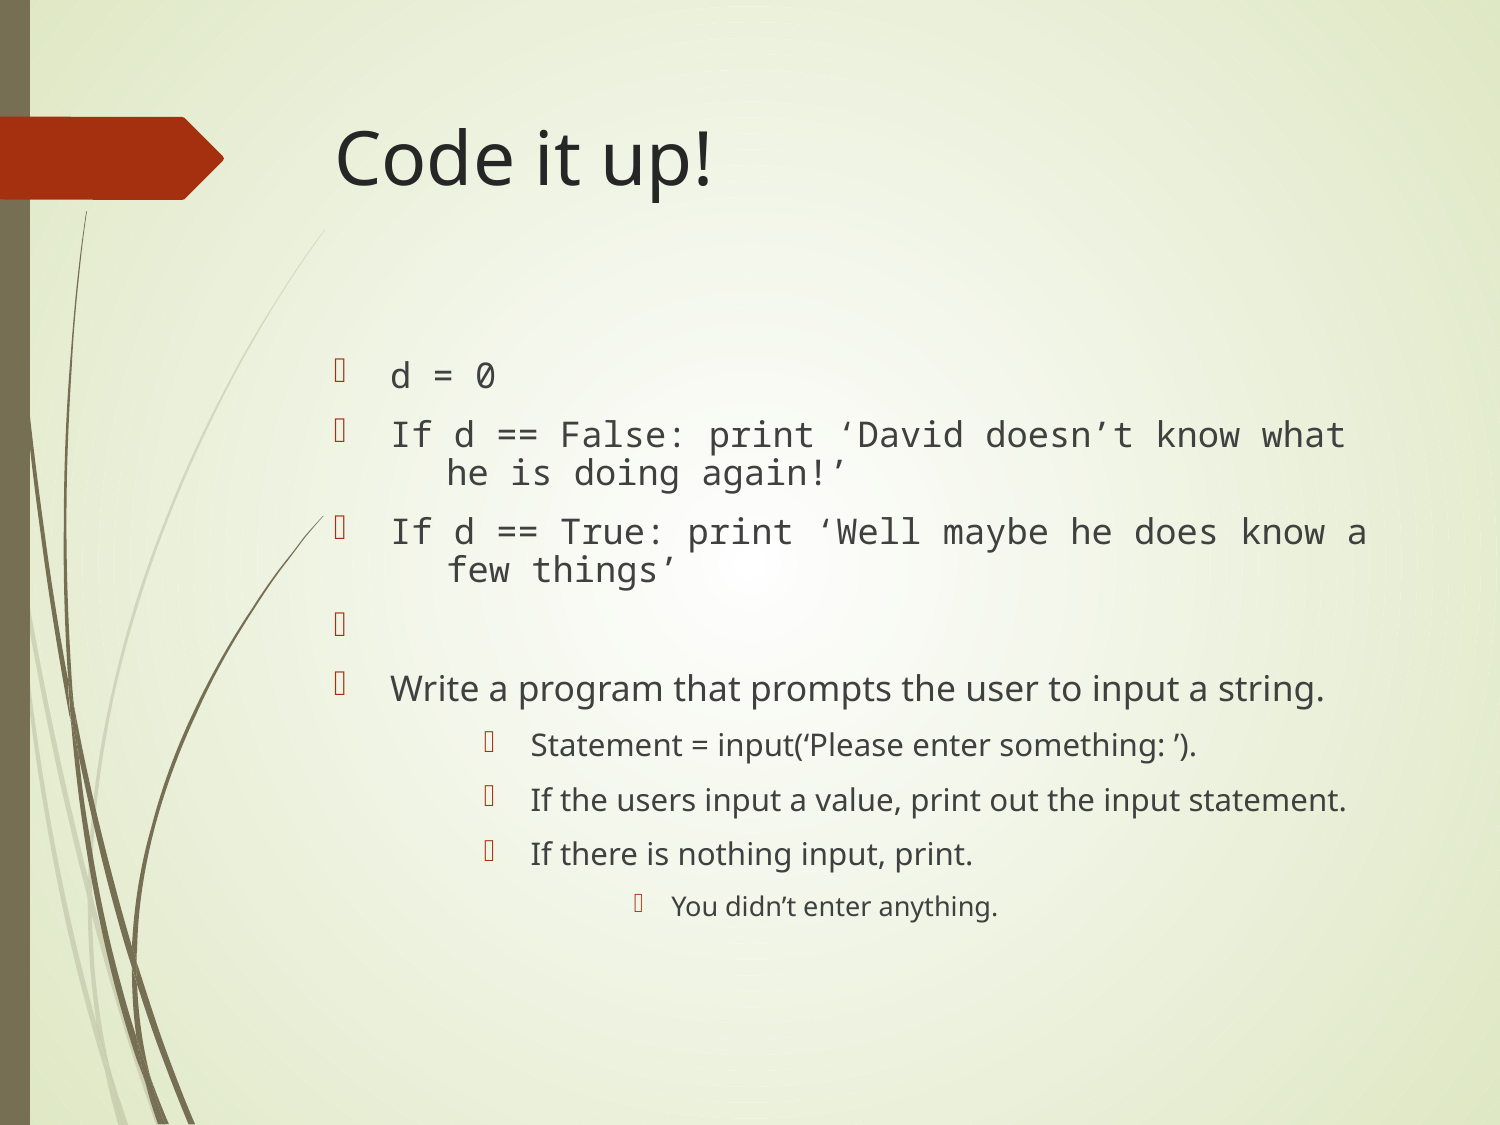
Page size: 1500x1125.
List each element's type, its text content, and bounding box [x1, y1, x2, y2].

title Code it up! [319, 102, 1400, 313]
list d = 0 If d == False: print ‘David doesn’t know what he is doing again!’ If d == True: print ‘Well maybe he does know a few things’ Write a program that prompts the user to input a string. Statement = input(‘Please enter something: ’). If the users input a value, print out the input statement. If there is nothing input, print. You didn’t enter anything. [318, 350, 1401, 970]
